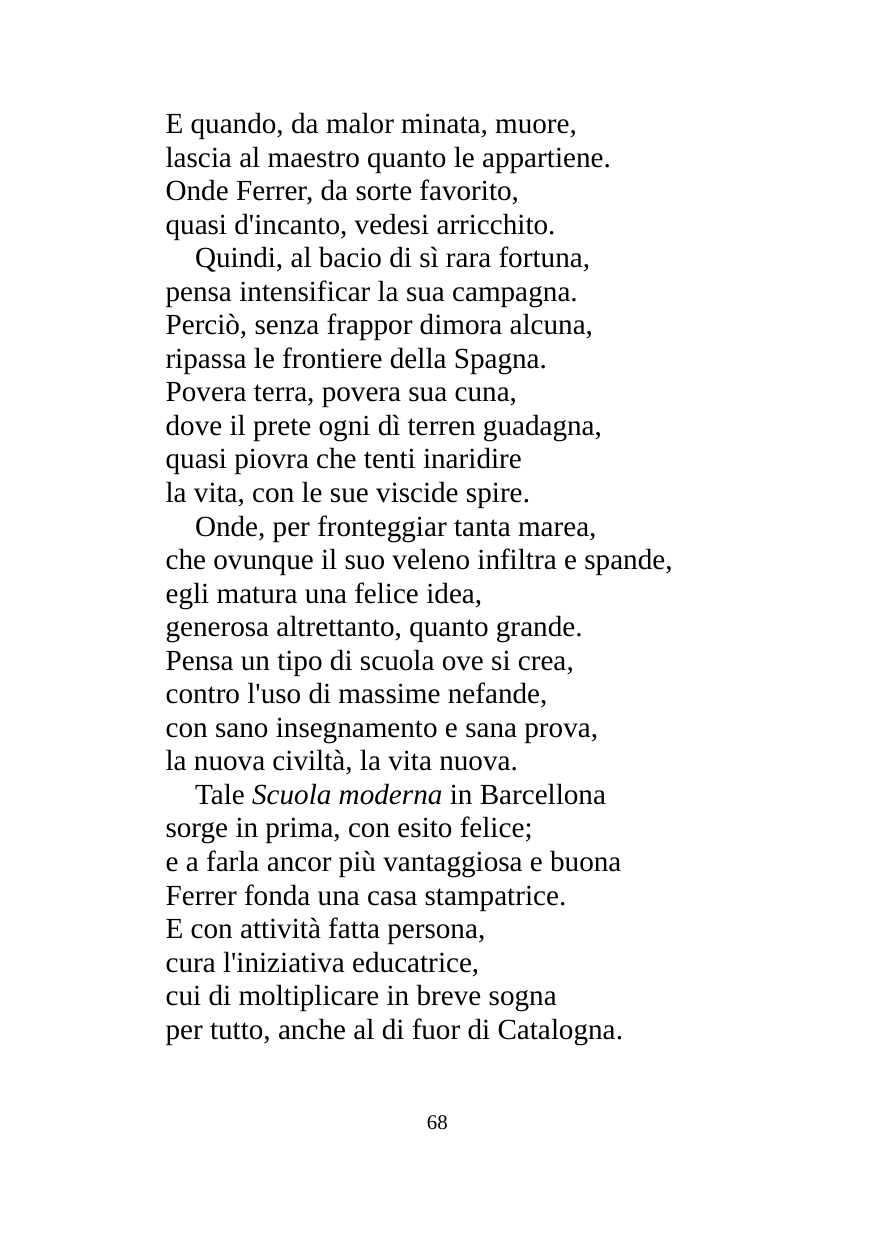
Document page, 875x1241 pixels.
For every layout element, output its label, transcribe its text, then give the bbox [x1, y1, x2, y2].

text Onde, per fronteggiar tanta marea, che ovunque il suo veleno infiltra e spande, egli matura una felice idea, generosa altrettanto, quanto grande. Pensa un tipo di scuola ove si crea, contro l'uso di massime nefande, con sano insegnamento e sana prova, la nuova civiltà, la vita nuova. [165, 509, 768, 777]
text Tale Scuola moderna in Barcellona sorge in prima, con esito felice; e a farla ancor più vantaggiosa e buona Ferrer fonda una casa stampatrice. E con attività fatta persona, cura l'iniziativa educatrice, cui di moltiplicare in breve sogna per tutto, anche al di fuor di Catalogna. [165, 777, 768, 1045]
text E quando, da malor minata, muore, lascia al maestro quanto le appartiene. Onde Ferrer, da sorte favorito, quasi d'incanto, vedesi arricchito. [165, 106, 768, 240]
text Quindi, al bacio di sì rara fortuna, pensa intensificar la sua campagna. Perciò, senza frappor dimora alcuna, ripassa le frontiere della Spagna. Povera terra, povera sua cuna, dove il prete ogni dì terren guadagna, quasi piovra che tenti inaridire la vita, con le sue viscide spire. [165, 240, 768, 509]
